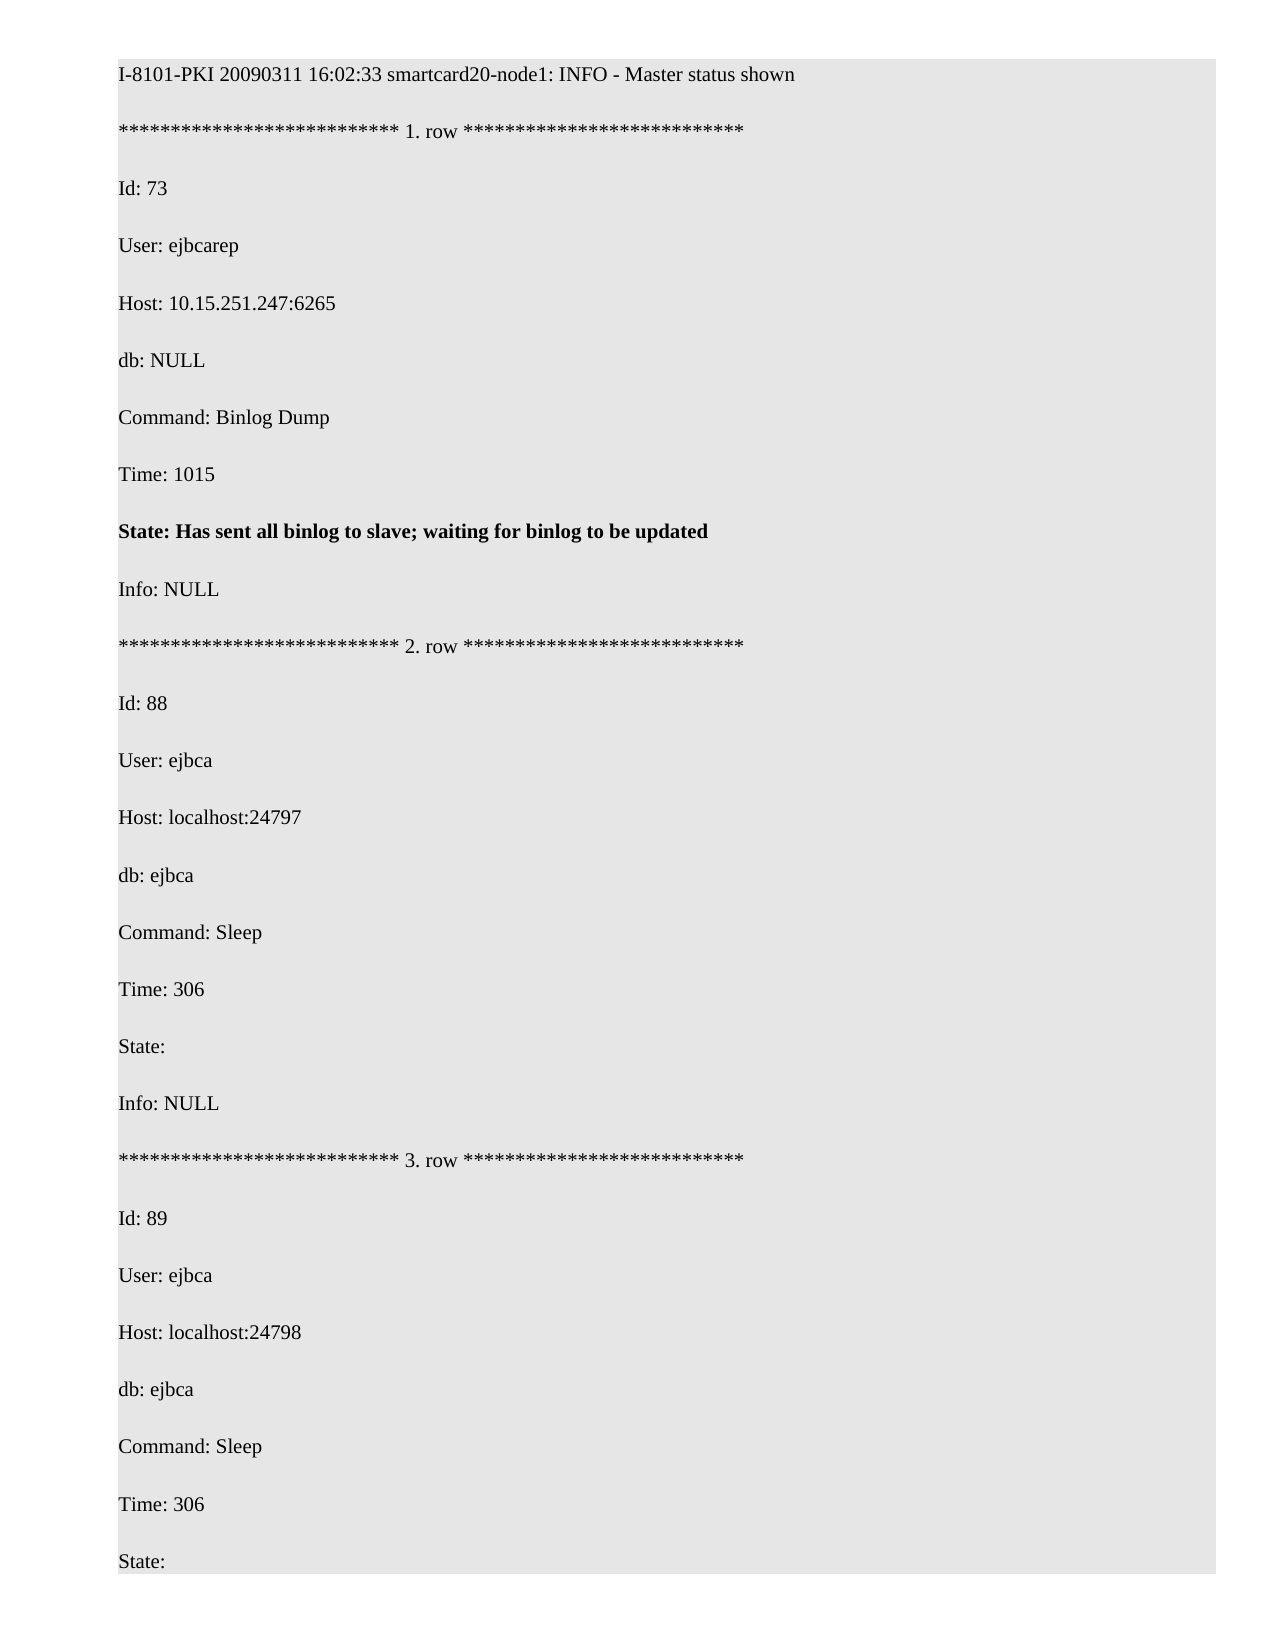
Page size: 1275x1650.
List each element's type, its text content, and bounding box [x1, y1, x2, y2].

text *************************** 2. row *************************** [118, 631, 1216, 659]
text User: ejbcarep [118, 231, 1216, 258]
text Command: Sleep [118, 917, 1216, 944]
text State: [118, 1031, 1216, 1059]
text User: ejbca [118, 745, 1216, 773]
text State: Has sent all binlog to slave; waiting for binlog to be updated [118, 517, 1216, 544]
text *************************** 1. row *************************** [118, 116, 1216, 144]
text db: ejbca [118, 1374, 1216, 1402]
text Host: localhost:24798 [118, 1317, 1216, 1345]
text Time: 306 [118, 1489, 1216, 1516]
text I-8101-PKI 20090311 16:02:33 smartcard20-node1: INFO - Master status shown [118, 59, 1216, 87]
text Host: 10.15.251.247:6265 [118, 288, 1216, 316]
text Time: 1015 [118, 459, 1216, 487]
text Host: localhost:24797 [118, 802, 1216, 830]
text Command: Binlog Dump [118, 402, 1216, 430]
text db: NULL [118, 345, 1216, 373]
text Id: 88 [118, 688, 1216, 716]
text Command: Sleep [118, 1432, 1216, 1459]
text Id: 73 [118, 173, 1216, 201]
text Id: 89 [118, 1203, 1216, 1231]
text State: [118, 1546, 1216, 1574]
text db: ejbca [118, 860, 1216, 887]
text User: ejbca [118, 1260, 1216, 1288]
text Info: NULL [118, 1088, 1216, 1116]
text Info: NULL [118, 574, 1216, 601]
text Time: 306 [118, 974, 1216, 1002]
text *************************** 3. row *************************** [118, 1146, 1216, 1173]
